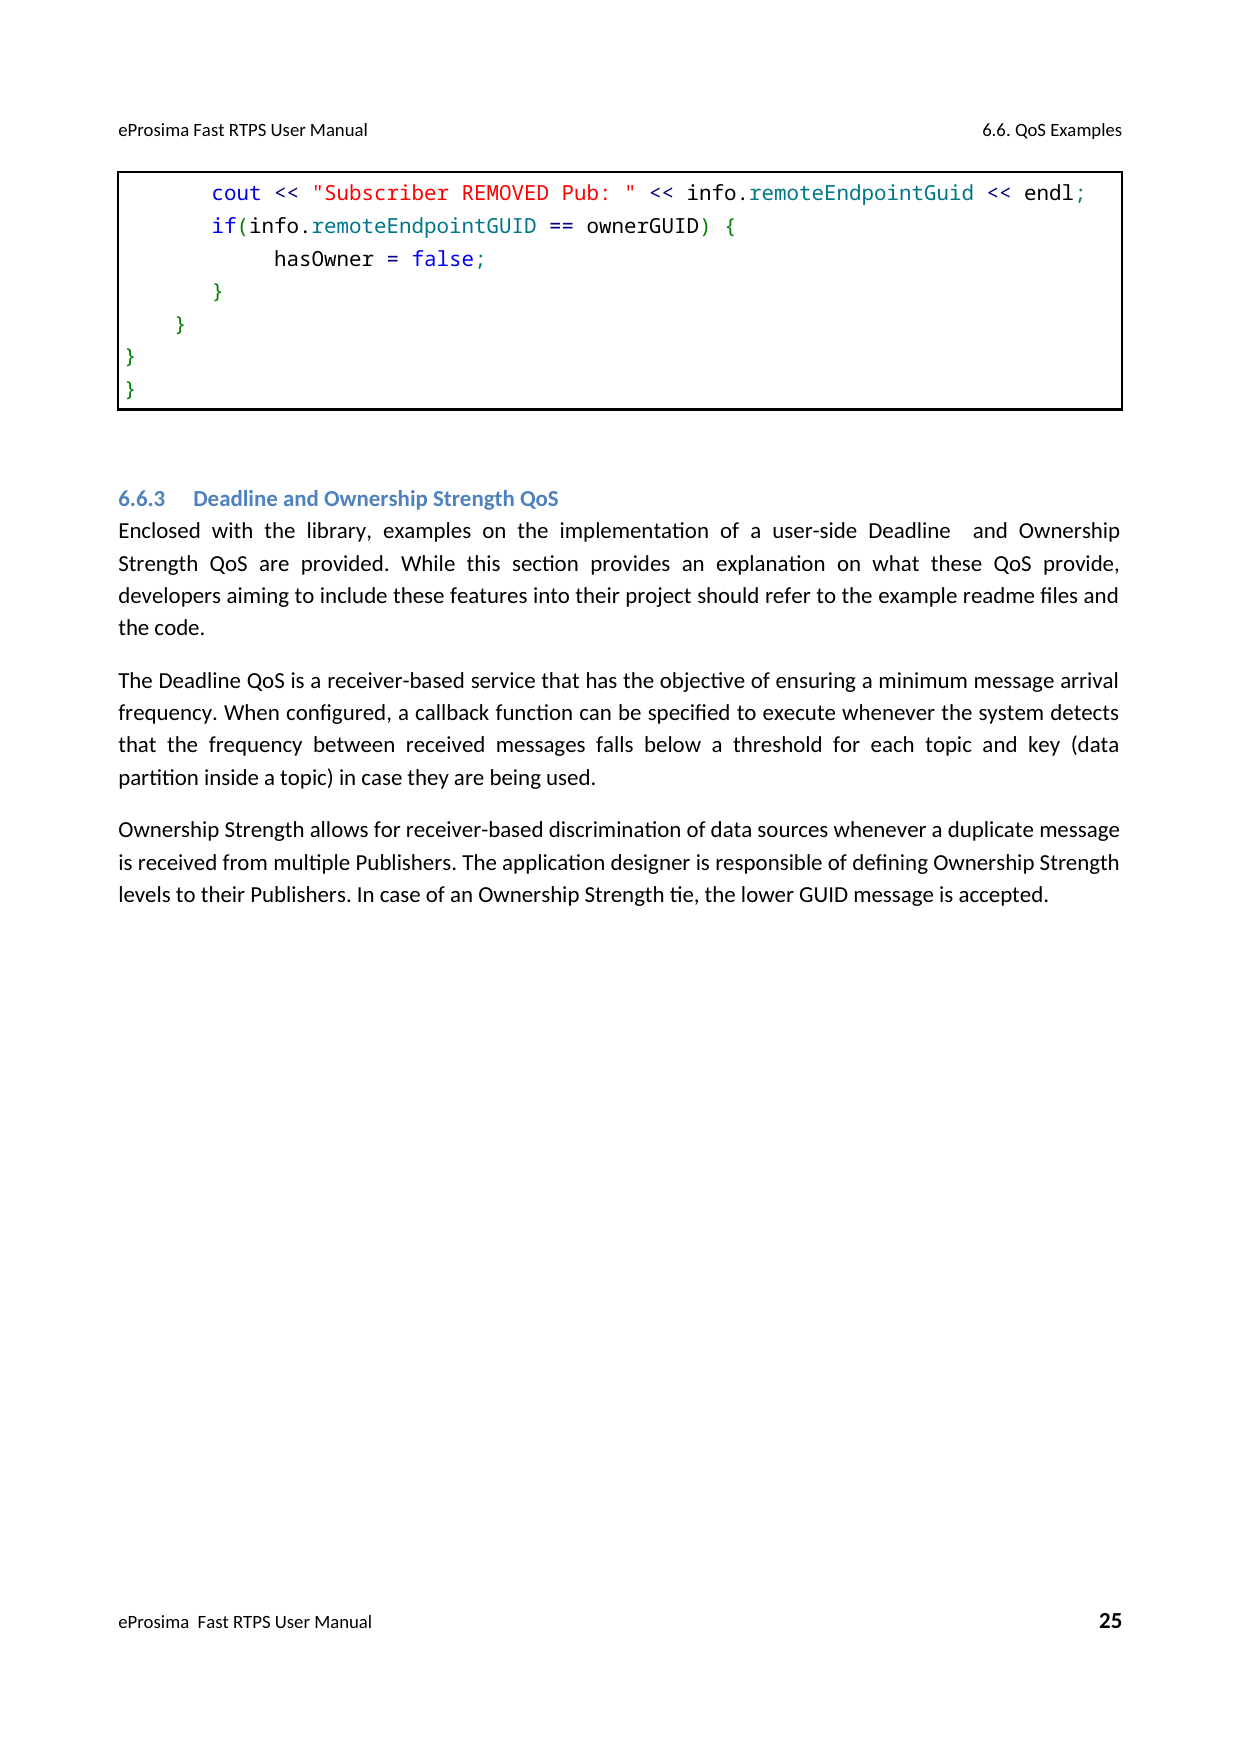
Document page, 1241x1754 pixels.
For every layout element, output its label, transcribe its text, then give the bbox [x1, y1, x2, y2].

subtitle Deadline and Ownership Strength QoS [118, 484, 1122, 512]
text The Deadline QoS is a receiver-based service that has the objective of ensuring a minimum message arrival frequency. When configured, a callback function can be specified to execute whenever the system detects that the frequency between received messages falls below a threshold for each topic and key (data partition inside a topic) in case they are being used. [118, 666, 1122, 791]
text Ownership Strength allows for receiver-based discrimination of data sources whenever a duplicate message is received from multiple Publishers. The application designer is responsible of defining Ownership Strength levels to their Publishers. In case of an Ownership Strength tie, the lower GUID message is accepted. [118, 816, 1122, 908]
text Enclosed with the library, examples on the implementation of a user-side Deadline and Ownership Strength QoS are provided. While this section provides an explanation on what these QoS provide, developers aiming to include these features into their project should refer to the example readme files and the code. [118, 516, 1122, 641]
table_header cout << "Subscriber REMOVED Pub: " << info.remoteEndpointGuid << endl; if(info.remoteEndpointGUID == ownerGUID) { hasOwner = false; } } } } [119, 173, 1121, 408]
